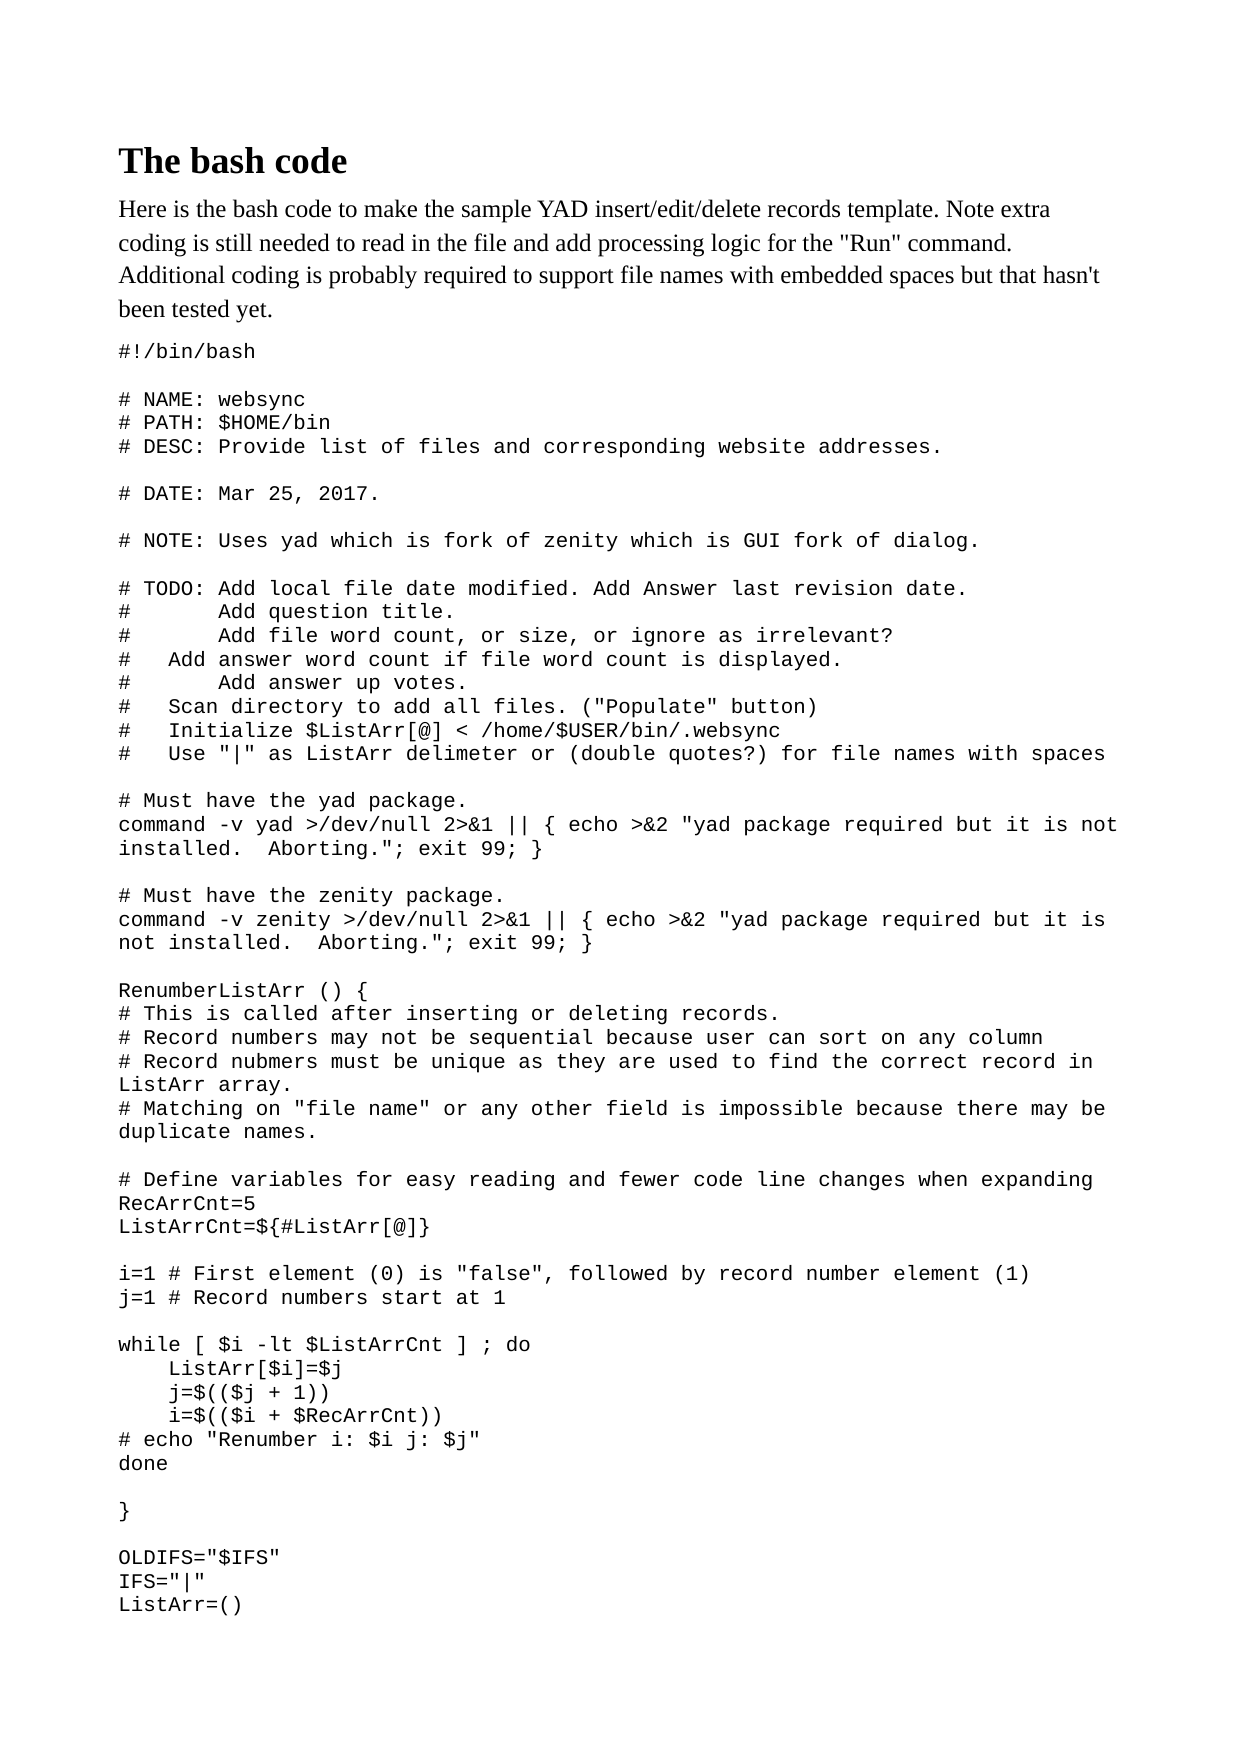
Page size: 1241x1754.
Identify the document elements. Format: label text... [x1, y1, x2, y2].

text # echo "Renumber i: $i j: $j" [118, 1429, 1122, 1453]
text # TODO: Add local file date modified. Add Answer last revision date. [118, 578, 1122, 601]
text ListArr=() [118, 1594, 1122, 1618]
text # Use "|" as ListArr delimeter or (double quotes?) for file names with spaces [118, 743, 1122, 767]
text # Record numbers may not be sequential because user can sort on any column [118, 1027, 1122, 1051]
text ListArr[$i]=$j [118, 1358, 1122, 1382]
text Here is the bash code to make the sample YAD insert/edit/delete records template. Note extra coding is still needed to read in the file and add processing logic for the "Run" command. Additional coding is probably required to support file names with embedded spaces but that hasn't been tested yet. [118, 194, 1122, 322]
text IFS="|" [118, 1571, 1122, 1594]
text # Scan directory to add all files. ("Populate" button) [118, 696, 1122, 719]
text RenumberListArr () { [118, 980, 1122, 1003]
text # Add question title. [118, 601, 1122, 625]
text # NAME: websync [118, 388, 1122, 412]
text command -v yad >/dev/null 2>&1 || { echo >&2 "yad package required but it is not installed. Aborting."; exit 99; } [118, 814, 1122, 861]
text j=1 # Record numbers start at 1 [118, 1287, 1122, 1311]
text # DATE: Mar 25, 2017. [118, 483, 1122, 507]
text # This is called after inserting or deleting records. [118, 1003, 1122, 1027]
text # Define variables for easy reading and fewer code line changes when expanding [118, 1169, 1122, 1192]
text # Add file word count, or size, or ignore as irrelevant? [118, 625, 1122, 649]
text OLDIFS="$IFS" [118, 1547, 1122, 1571]
text j=$(($j + 1)) [118, 1382, 1122, 1405]
text i=$(($i + $RecArrCnt)) [118, 1405, 1122, 1429]
text # Must have the zenity package. [118, 885, 1122, 909]
text ListArrCnt=${#ListArr[@]} [118, 1216, 1122, 1240]
subtitle The bash code [118, 139, 1122, 182]
text # Must have the yad package. [118, 791, 1122, 814]
text done [118, 1453, 1122, 1476]
text # Initialize $ListArr[@] < /home/$USER/bin/.websync [118, 719, 1122, 743]
text # DESC: Provide list of files and corresponding website addresses. [118, 436, 1122, 459]
text #!/bin/bash [118, 341, 1122, 365]
text while [ $i -lt $ListArrCnt ] ; do [118, 1334, 1122, 1358]
text } [118, 1500, 1122, 1523]
text # Matching on "file name" or any other field is impossible because there may be duplicate names. [118, 1098, 1122, 1145]
text i=1 # First element (0) is "false", followed by record number element (1) [118, 1263, 1122, 1287]
text # NOTE: Uses yad which is fork of zenity which is GUI fork of dialog. [118, 530, 1122, 554]
text command -v zenity >/dev/null 2>&1 || { echo >&2 "yad package required but it is not installed. Aborting."; exit 99; } [118, 909, 1122, 956]
text # Add answer up votes. [118, 672, 1122, 696]
text RecArrCnt=5 [118, 1192, 1122, 1216]
text # PATH: $HOME/bin [118, 412, 1122, 436]
text # Add answer word count if file word count is displayed. [118, 649, 1122, 672]
text # Record nubmers must be unique as they are used to find the correct record in ListArr array. [118, 1051, 1122, 1098]
